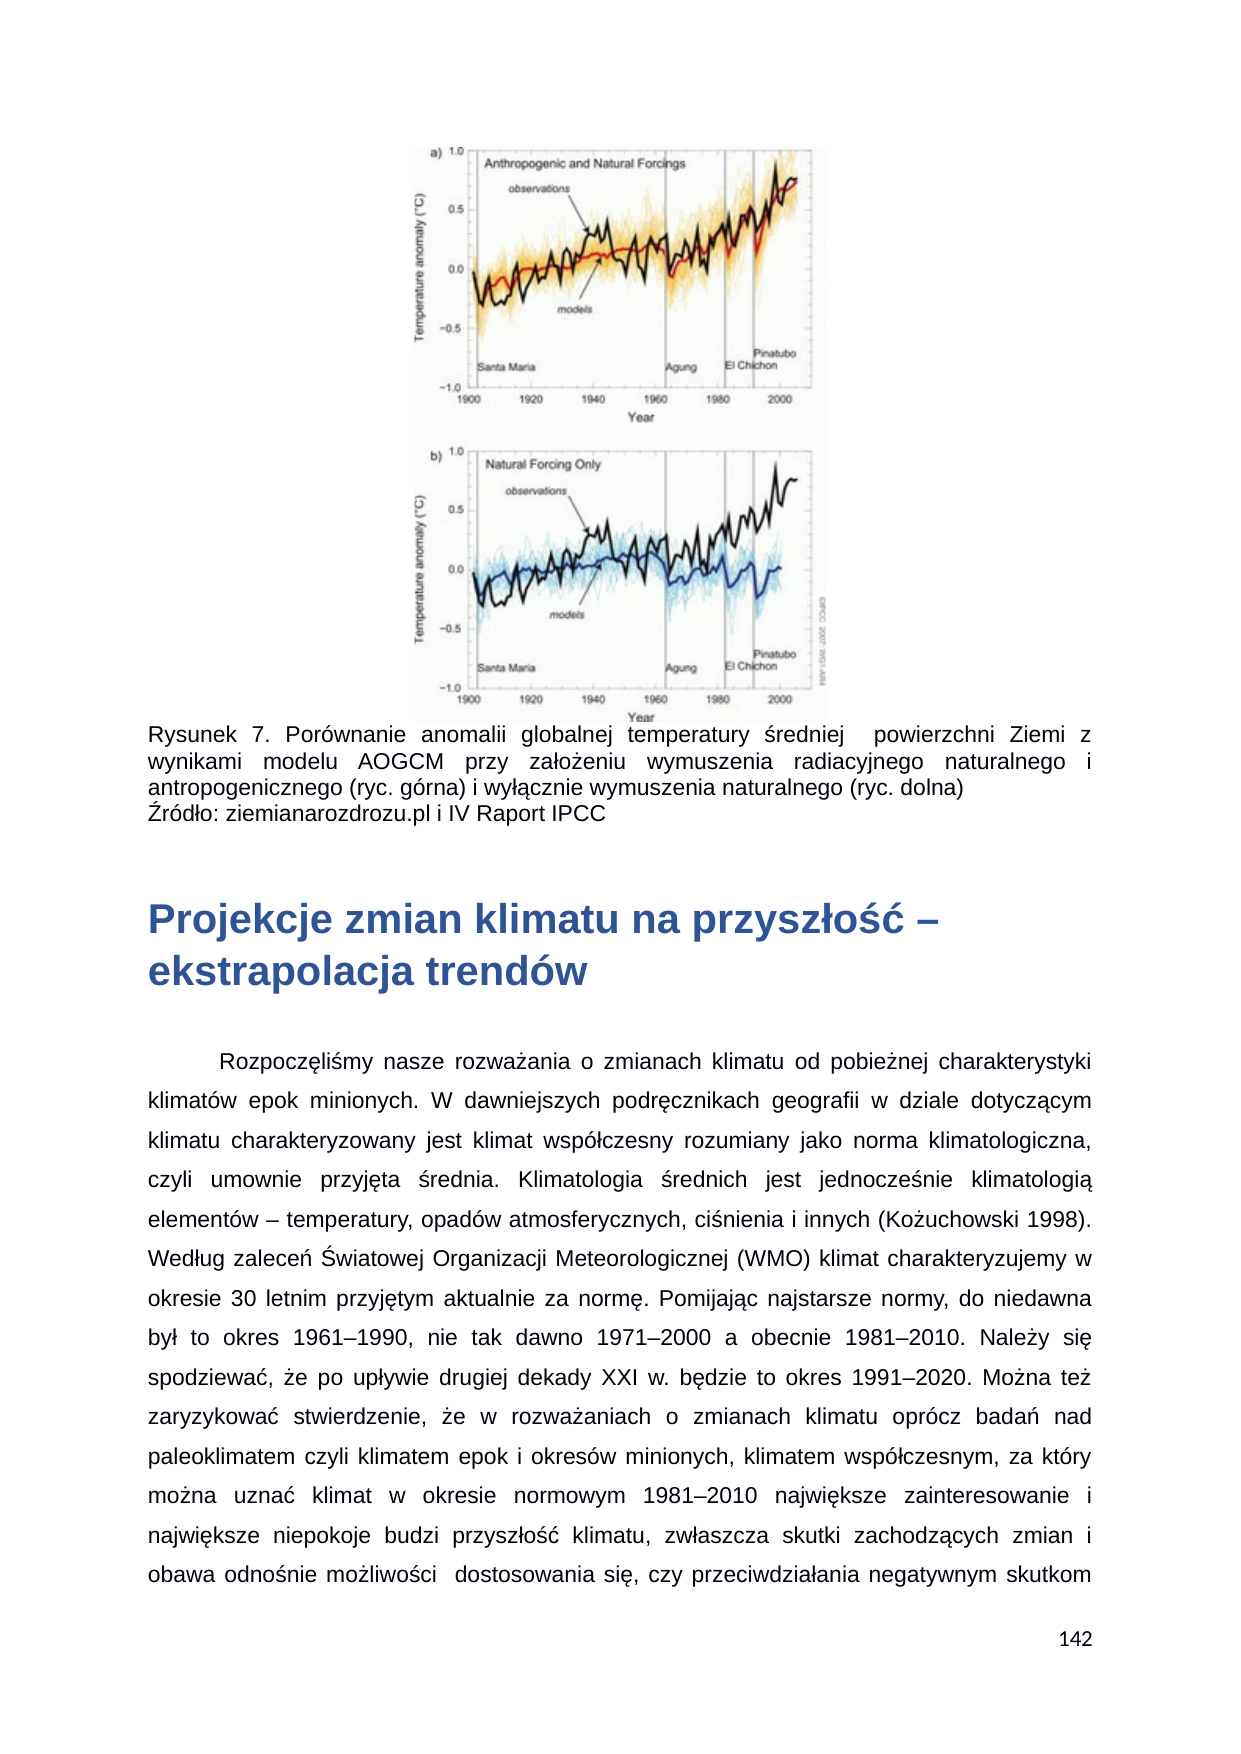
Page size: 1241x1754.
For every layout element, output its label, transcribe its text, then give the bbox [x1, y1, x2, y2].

subtitle Projekcje zmian klimatu na przyszłość – ekstrapolacja trendów [148, 894, 1093, 994]
text Rozpoczęliśmy nasze rozważania o zmianach klimatu od pobieżnej charakterystyki klimatów epok minionych. W dawniejszych podręcznikach geografii w dziale dotyczącym klimatu charakteryzowany jest klimat współczesny rozumiany jako norma klimatologiczna, czyli umownie przyjęta średnia. Klimatologia średnich jest jednocześnie klimatologią elementów – temperatury, opadów atmosferycznych, ciśnienia i innych (Kożuchowski 1998). Według zaleceń Światowej Organizacji Meteorologicznej (WMO) klimat charakteryzujemy w okresie 30 letnim przyjętym aktualnie za normę. Pomijając najstarsze normy, do niedawna był to okres 1961–1990, nie tak dawno 1971–2000 a obecnie 1981–2010. Należy się spodziewać, że po upływie drugiej dekady XXI w. będzie to okres 1991–2020. Można też zaryzykować stwierdzenie, że w rozważaniach o zmianach klimatu oprócz badań nad paleoklimatem czyli klimatem epok i okresów minionych, klimatem współczesnym, za który można uznać klimat w okresie normowym 1981–2010 największe zainteresowanie i największe niepokoje budzi przyszłość klimatu, zwłaszcza skutki zachodzących zmian i obawa odnośnie możliwości dostosowania się, czy przeciwdziałania negatywnym skutkom [148, 1048, 1093, 1587]
picture [414, 147, 826, 722]
text Rysunek 7. Porównanie anomalii globalnej temperatury średniej powierzchni Ziemi z wynikami modelu AOGCM przy założeniu wymuszenia radiacyjnego naturalnego i antropogenicznego (ryc. górna) i wyłącznie wymuszenia naturalnego (ryc. dolna) [148, 721, 1093, 800]
text Źródło: ziemianarozdrozu.pl i IV Raport IPCC [148, 800, 1093, 827]
